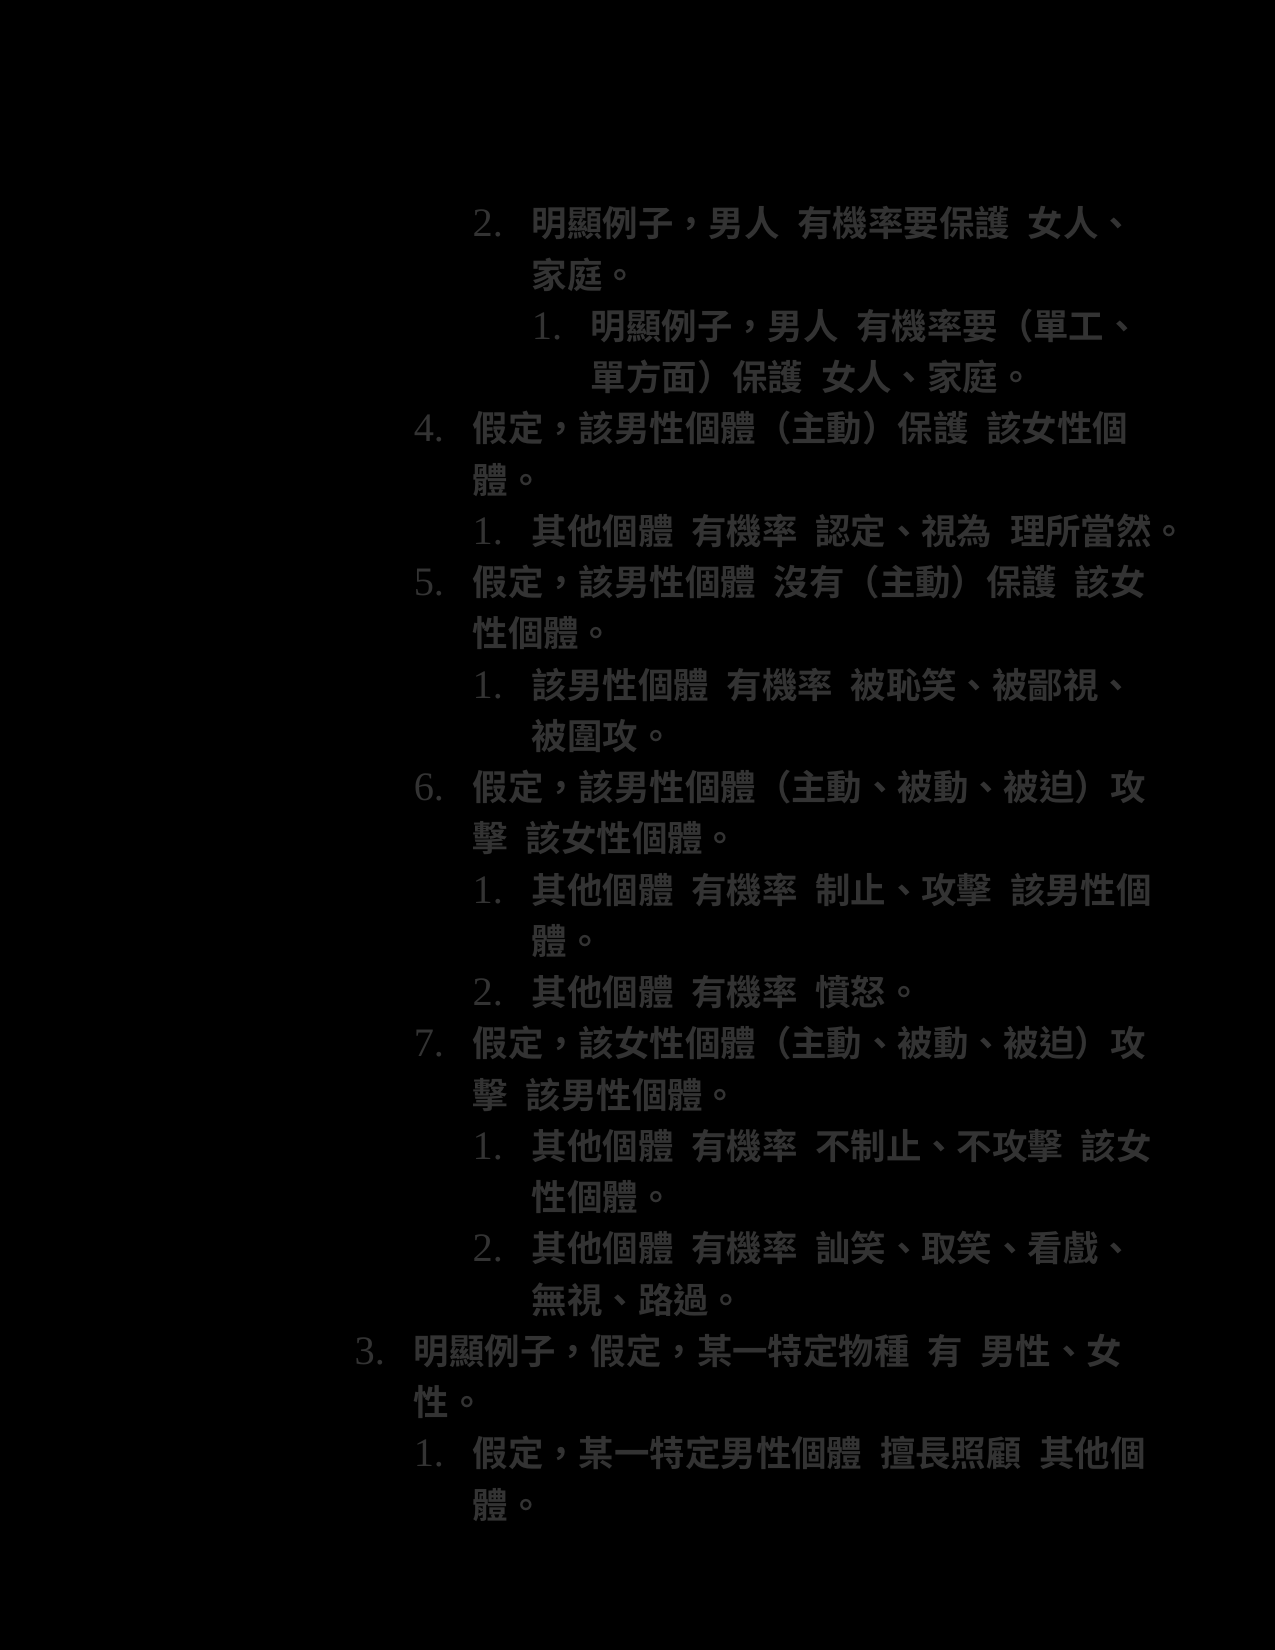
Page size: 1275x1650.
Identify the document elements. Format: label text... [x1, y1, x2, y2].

list 假定，該女性個體（主動、被動、被迫）攻擊 該男性個體。 [413, 1016, 1157, 1118]
list 明顯例子，男人 有機率要保護 女人、家庭。 [472, 196, 1157, 298]
list 其他個體 有機率 不制止、不攻擊 該女性個體。 [472, 1118, 1157, 1221]
list 其他個體 有機率 制止、攻擊 該男性個體。 [472, 862, 1157, 964]
list 假定，該男性個體（主動）保護 該女性個體。 [413, 401, 1157, 503]
list 明顯例子，男人 有機率要（單工、單方面）保護 女人、家庭。 [532, 298, 1157, 401]
list 假定，某一特定男性個體 擅長照顧 其他個體。 [413, 1426, 1157, 1528]
list 明顯例子，假定，某一特定物種 有 男性、女性。 [354, 1323, 1157, 1426]
list 假定，該男性個體 沒有（主動）保護 該女性個體。 [413, 554, 1157, 657]
list 其他個體 有機率 憤怒。 [472, 964, 1157, 1016]
list 假定，該男性個體（主動、被動、被迫）攻擊 該女性個體。 [413, 759, 1157, 862]
list 其他個體 有機率 認定、視為 理所當然。 [472, 503, 1157, 554]
list 該男性個體 有機率 被恥笑、被鄙視、被圍攻。 [472, 657, 1157, 759]
list 其他個體 有機率 訕笑、取笑、看戲、無視、路過。 [472, 1221, 1157, 1323]
